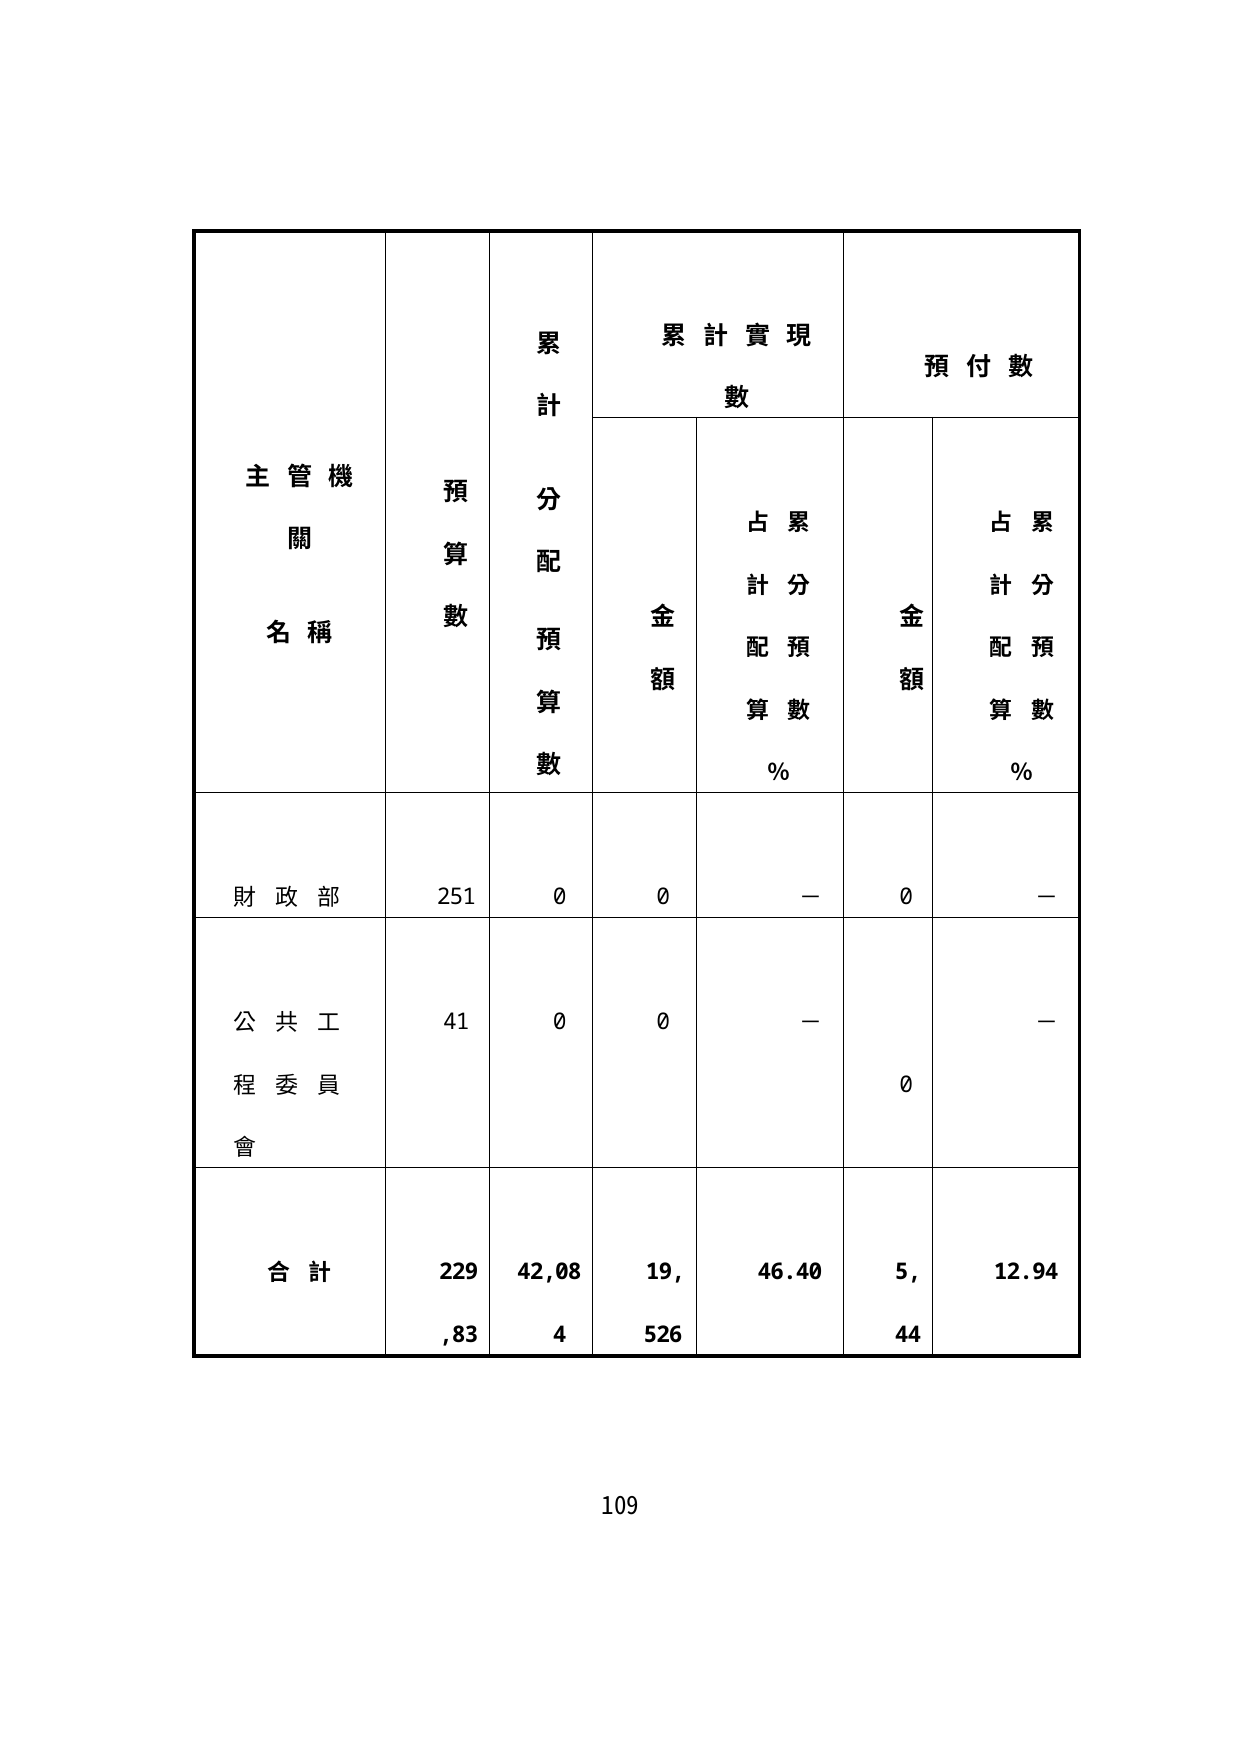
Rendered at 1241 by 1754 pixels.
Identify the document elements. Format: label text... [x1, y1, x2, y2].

table_cell 占累計分配預算數％ [697, 418, 843, 792]
table_header 預付數 [844, 233, 1078, 417]
table_cell － [933, 793, 1078, 917]
table_cell 0 [490, 793, 592, 917]
table_cell 財政部 [196, 793, 385, 917]
table_cell 金額 [844, 418, 932, 792]
table_cell － [933, 918, 1078, 1167]
table_cell 0 [490, 918, 592, 1167]
table_cell 42,084 [490, 1168, 592, 1354]
table_cell 41 [386, 918, 489, 1167]
table_cell 251 [386, 793, 489, 917]
table_cell 5,44 [844, 1168, 932, 1354]
table_cell 公共工程委員會 [196, 918, 385, 1167]
table_cell 0 [844, 793, 932, 917]
table_header 累計 分配 預算數 [490, 233, 592, 792]
table_cell 占累計分配預算數％ [933, 418, 1078, 792]
table_cell 0 [593, 918, 696, 1167]
table_header 主管機關 名稱 [196, 233, 385, 792]
table_header 累計實現數 [593, 233, 843, 417]
table_cell 19,526 [593, 1168, 696, 1354]
table_header 預算數 [386, 233, 489, 792]
table_cell － [697, 918, 843, 1167]
table_cell 12.94 [933, 1168, 1078, 1354]
table_cell 0 [593, 793, 696, 917]
table_cell 46.40 [697, 1168, 843, 1354]
table_cell 229,83 [386, 1168, 489, 1354]
table_cell － [697, 793, 843, 917]
table_cell 0 [844, 918, 932, 1167]
table_cell 合計 [196, 1168, 385, 1354]
table_cell 金額 [593, 418, 696, 792]
